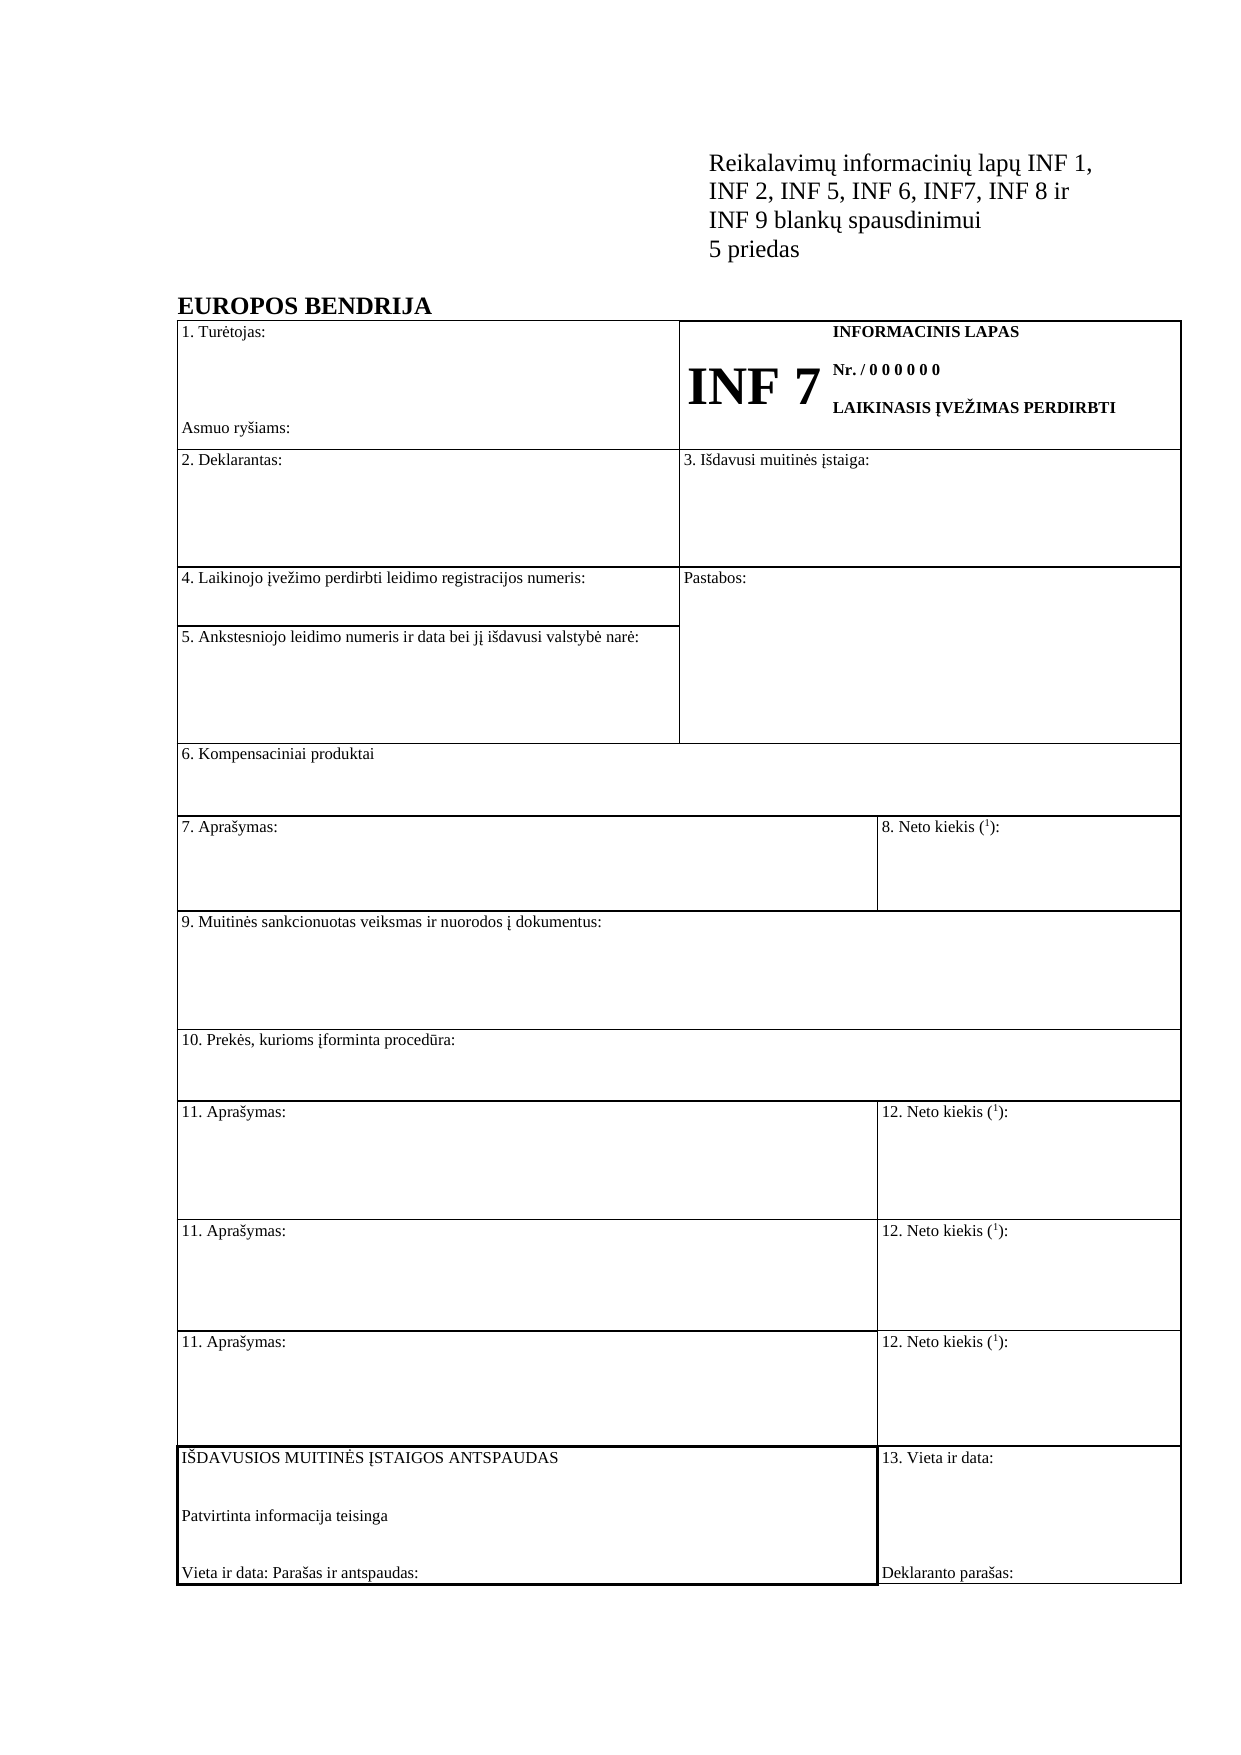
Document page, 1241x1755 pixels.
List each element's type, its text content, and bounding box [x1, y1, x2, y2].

table_cell 12. Neto kiekis (1): [878, 1102, 1180, 1219]
text INF 2, INF 5, INF 6, INF7, INF 8 ir [177, 176, 1181, 205]
table_cell 2. Deklarantas: [178, 450, 679, 566]
table_cell 11. Aprašymas: [178, 1102, 877, 1219]
table_cell 8. Neto kiekis (1): [878, 817, 1180, 910]
subtitle EUROPOS BENDRIJA [177, 291, 1181, 320]
table_header INFORMACINIS LAPAS Nr. / 0 0 0 0 0 0 LAIKINASIS ĮVEŽIMAS PERDIRBTI [829, 322, 1180, 448]
table_cell 13. Vieta ir data: Deklaranto parašas: [879, 1447, 1180, 1582]
table_cell 4. Laikinojo įvežimo perdirbti leidimo registracijos numeris: [178, 568, 679, 625]
table_cell 7. Aprašymas: [178, 817, 877, 910]
table_cell 6. Kompensaciniai produktai [178, 744, 1180, 815]
table_cell 12. Neto kiekis (1): [878, 1331, 1180, 1445]
text 5 priedas [177, 234, 1181, 263]
table_cell [680, 625, 1180, 742]
table_header INF 7 [680, 322, 828, 448]
table_cell 11. Aprašymas: [178, 1332, 877, 1445]
table_cell 12. Neto kiekis (1): [878, 1220, 1180, 1330]
table_cell 5. Ankstesniojo leidimo numeris ir data bei jį išdavusi valstybė narė: [178, 627, 679, 742]
table_cell IŠDAVUSIOS MUITINĖS ĮSTAIGOS ANTSPAUDAS Patvirtinta informacija teisinga Vieta ir data: Parašas ir antspaudas: [179, 1448, 876, 1582]
table_cell Pastabos: [680, 568, 1180, 625]
text Reikalavimų informacinių lapų INF 1, [709, 148, 1181, 176]
table_cell 3. Išdavusi muitinės įstaiga: [680, 450, 1180, 566]
text INF 9 blankų spausdinimui [177, 205, 1181, 234]
table_cell 10. Prekės, kurioms įforminta procedūra: [178, 1030, 1180, 1100]
table_header 1. Turėtojas: Asmuo ryšiams: [178, 321, 679, 448]
table_cell 9. Muitinės sankcionuotas veiksmas ir nuorodos į dokumentus: [178, 912, 1180, 1028]
table_cell 11. Aprašymas: [178, 1220, 877, 1330]
